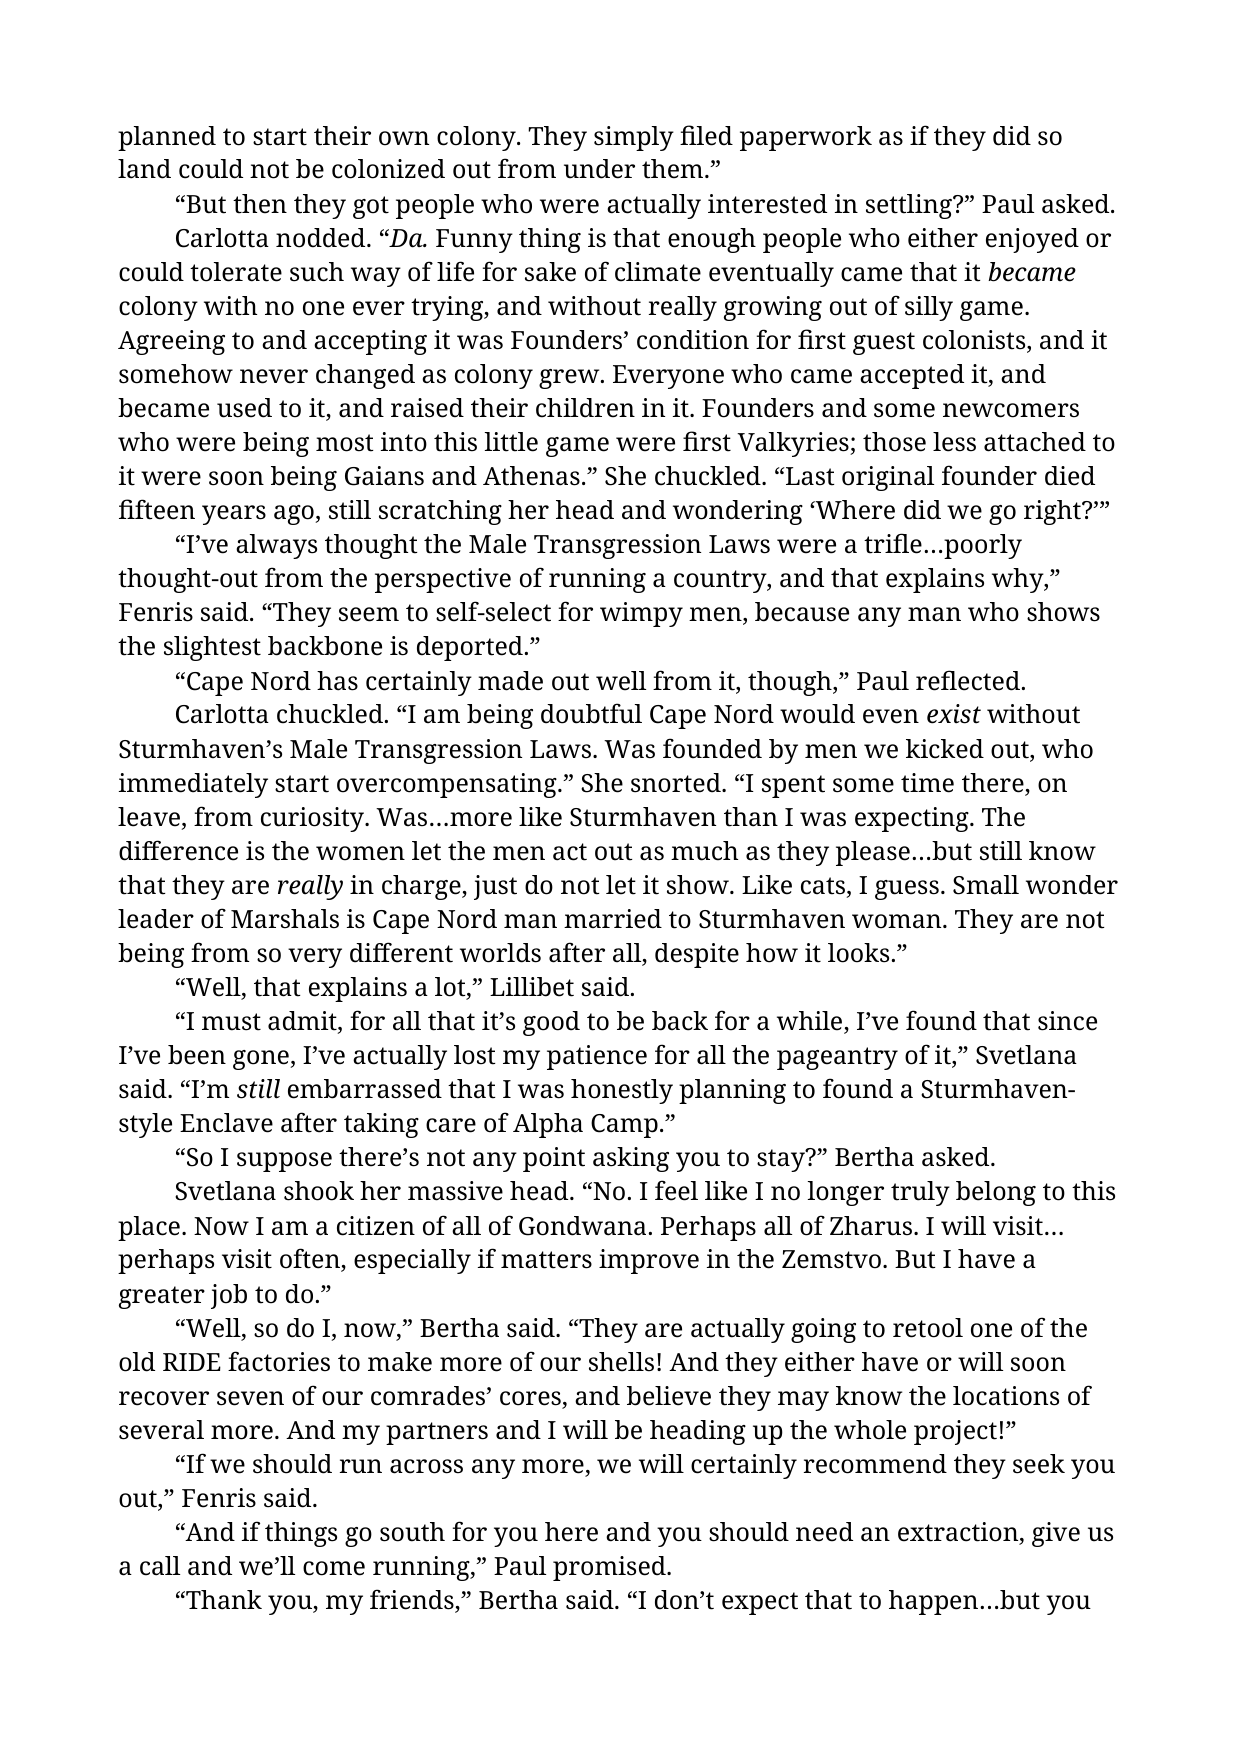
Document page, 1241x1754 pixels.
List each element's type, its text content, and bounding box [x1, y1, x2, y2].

text “So I suppose there’s not any point asking you to stay?” Bertha asked. [118, 1140, 1122, 1174]
text “If we should run across any more, we will certainly recommend they seek you out,” Fenris said. [118, 1447, 1122, 1515]
text “And if things go south for you here and you should need an extraction, give us a call and we’ll come running,” Paul promised. [118, 1515, 1122, 1583]
text Carlotta chuckled. “I am being doubtful Cape Nord would even exist without Sturmhaven’s Male Transgression Laws. Was founded by men we kicked out, who immediately start overcompensating.” She snorted. “I spent some time there, on leave, from curiosity. Was…more like Sturmhaven than I was expecting. The difference is the women let the men act out as much as they please…but still know that they are really in charge, just do not let it show. Like cats, I guess. Small wonder leader of Marshals is Cape Nord man married to Sturmhaven woman. They are not being from so very different worlds after all, despite how it looks.” [118, 697, 1122, 970]
text “But then they got people who were actually interested in settling?” Paul asked. [118, 186, 1122, 220]
text Carlotta nodded. “Da. Funny thing is that enough people who either enjoyed or could tolerate such way of life for sake of climate eventually came that it became colony with no one ever trying, and without really growing out of silly game. Agreeing to and accepting it was Founders’ condition for first guest colonists, and it somehow never changed as colony grew. Everyone who came accepted it, and became used to it, and raised their children in it. Founders and some newcomers who were being most into this little game were first Valkyries; those less attached to it were soon being Gaians and Athenas.” She chuckled. “Last original founder died fifteen years ago, still scratching her head and wondering ‘Where did we go right?’” [118, 220, 1122, 527]
text “Well, so do I, now,” Bertha said. “They are actually going to retool one of the old RIDE factories to make more of our shells! And they either have or will soon recover seven of our comrades’ cores, and believe they may know the locations of several more. And my partners and I will be heading up the whole project!” [118, 1310, 1122, 1447]
text “Cape Nord has certainly made out well from it, though,” Paul reflected. [118, 663, 1122, 697]
text “Well, that explains a lot,” Lillibet said. [118, 970, 1122, 1004]
text “Thank you, my friends,” Bertha said. “I don’t expect that to happen…but you [118, 1583, 1122, 1617]
text “I’ve always thought the Male Transgression Laws were a trifle…poorly thought-out from the perspective of running a country, and that explains why,” Fenris said. “They seem to self-select for wimpy men, because any man who shows the slightest backbone is deported.” [118, 527, 1122, 663]
text planned to start their own colony. They simply filed paperwork as if they did so land could not be colonized out from under them.” [118, 118, 1122, 186]
text “I must admit, for all that it’s good to be back for a while, I’ve found that since I’ve been gone, I’ve actually lost my patience for all the pageantry of it,” Svetlana said. “I’m still embarrassed that I was honestly planning to found a Sturmhaven-style Enclave after taking care of Alpha Camp.” [118, 1004, 1122, 1140]
text Svetlana shook her massive head. “No. I feel like I no longer truly belong to this place. Now I am a citizen of all of Gondwana. Perhaps all of Zharus. I will visit…perhaps visit often, especially if matters improve in the Zemstvo. But I have a greater job to do.” [118, 1174, 1122, 1310]
